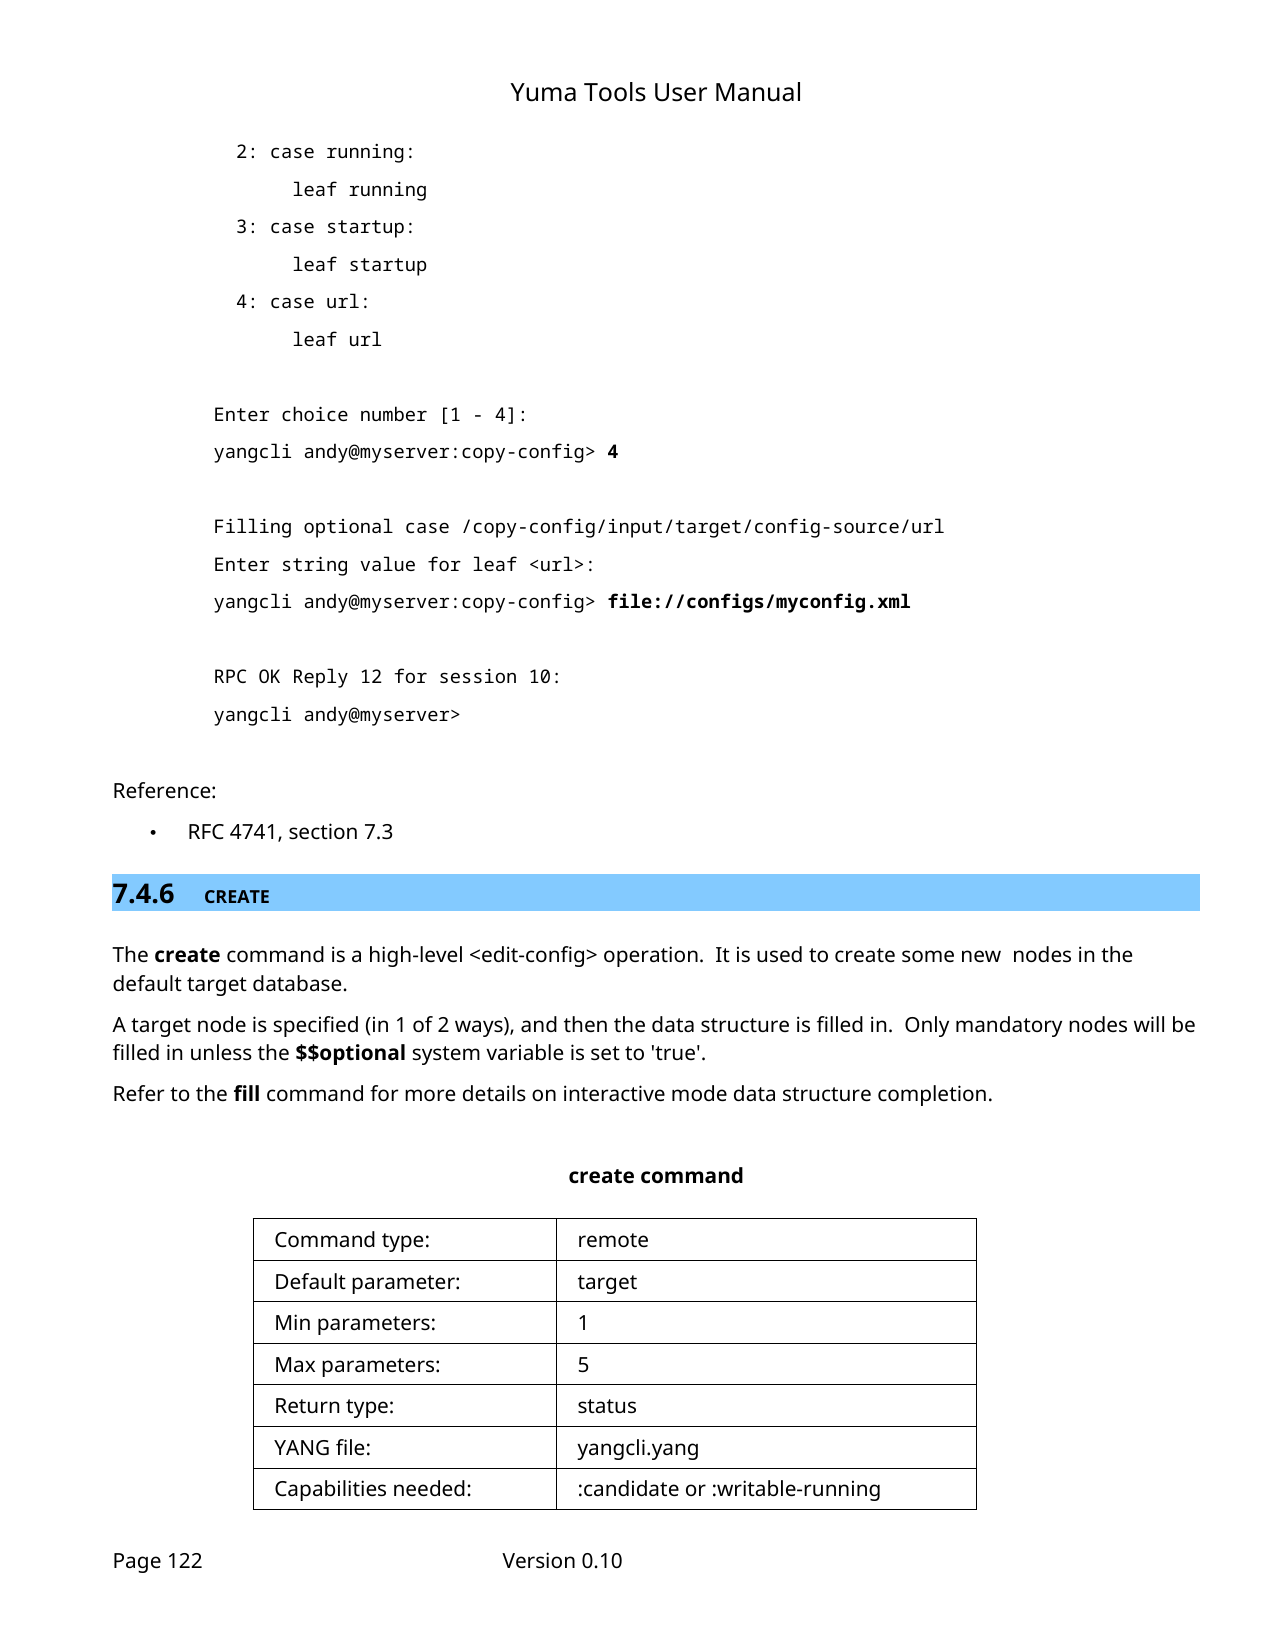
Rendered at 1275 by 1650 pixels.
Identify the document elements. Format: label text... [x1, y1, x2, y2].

subtitle create command [127, 1161, 1185, 1190]
text leaf url [139, 326, 1200, 352]
text Refer to the fill command for more details on interactive mode data structure completion. [112, 1079, 1200, 1108]
text Enter string value for leaf <url>: [139, 551, 1200, 577]
table_cell yangcli.yang [557, 1427, 976, 1467]
text Enter choice number [1 - 4]: [139, 401, 1200, 427]
text yangcli andy@myserver:copy-config> 4 [139, 438, 1200, 464]
table_cell Min parameters: [254, 1302, 556, 1343]
table_cell YANG file: [254, 1427, 556, 1467]
table_cell 5 [557, 1344, 976, 1384]
text 4: case url: [139, 288, 1200, 314]
text A target node is specified (in 1 of 2 ways), and then the data structure is filled in. Only mandatory nodes will be filled in unless the $$optional system variable is set to 'true'. [112, 1010, 1200, 1067]
text 3: case startup: [139, 213, 1200, 239]
table_cell target [557, 1261, 976, 1301]
table_cell Return type: [254, 1385, 556, 1426]
text yangcli andy@myserver> [139, 701, 1200, 727]
table_cell Capabilities needed: [254, 1469, 556, 1509]
text leaf running [139, 176, 1200, 202]
text Reference: [112, 776, 1200, 804]
table_header remote [557, 1219, 976, 1260]
text Filling optional case /copy-config/input/target/config-source/url [139, 513, 1200, 539]
text yangcli andy@myserver:copy-config> file://configs/myconfig.xml [139, 588, 1200, 614]
table_cell Default parameter: [254, 1261, 556, 1301]
list RFC 4741, section 7.3 [150, 817, 1200, 845]
text 2: case running: [139, 138, 1200, 164]
text The create command is a high-level <edit-config> operation. It is used to create some new nodes in the default target database. [112, 941, 1200, 997]
text leaf startup [139, 251, 1200, 277]
table_cell Max parameters: [254, 1344, 556, 1384]
subtitle create [112, 874, 1200, 911]
table_cell status [557, 1385, 976, 1426]
table_header Command type: [254, 1219, 556, 1260]
text RPC OK Reply 12 for session 10: [139, 663, 1200, 689]
table_cell 1 [557, 1302, 976, 1343]
table_cell :candidate or :writable-running [557, 1469, 976, 1509]
